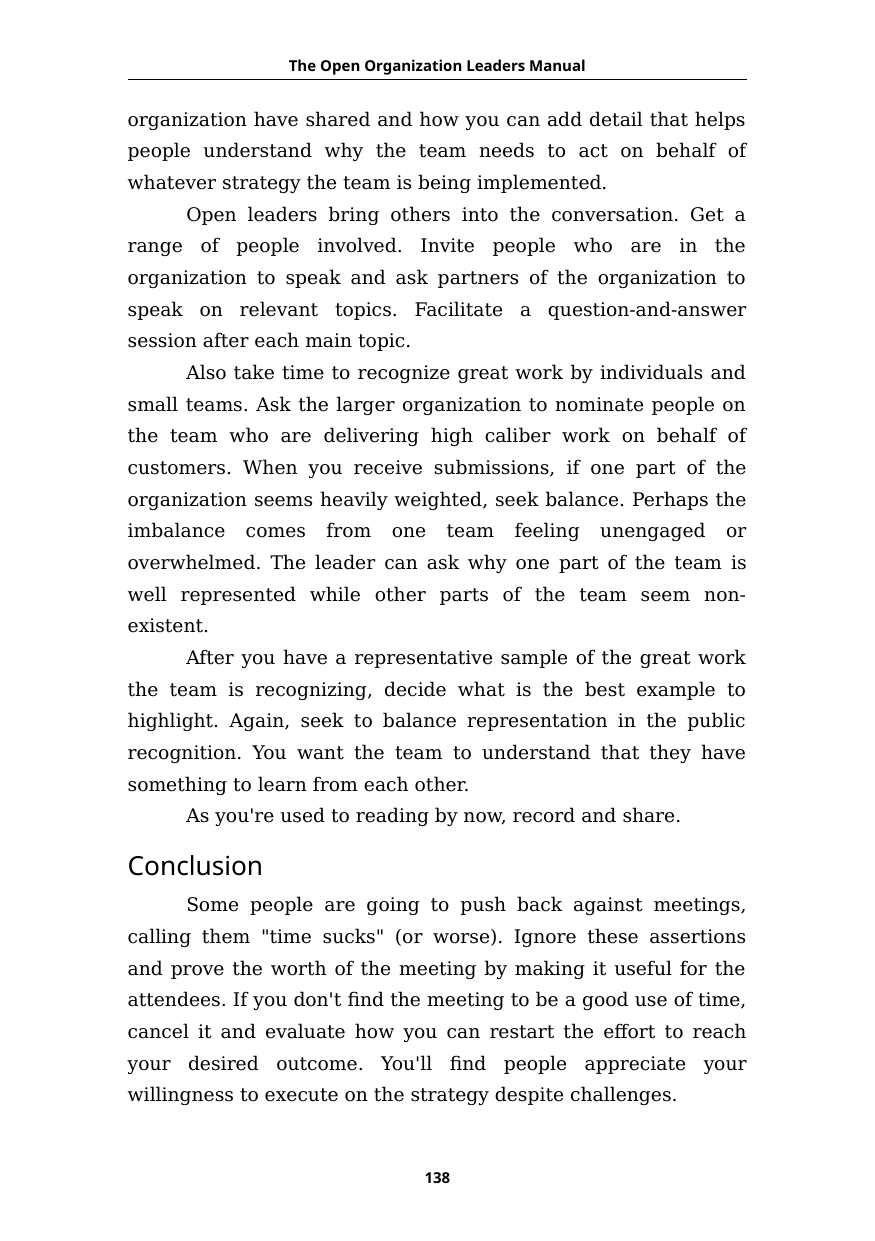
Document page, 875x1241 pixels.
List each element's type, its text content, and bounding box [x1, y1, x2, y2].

subtitle Conclusion [127, 852, 747, 882]
text After you have a representative sample of the great work the team is recognizing, decide what is the best example to highlight. Again, seek to balance representation in the public recognition. You want the team to understand that they have something to learn from each other. [127, 647, 747, 796]
text Open leaders bring others into the conversation. Get a range of people involved. Invite people who are in the organization to speak and ask partners of the organization to speak on relevant topics. Facilitate a question-and-answer session after each main topic. [127, 204, 747, 352]
text Also take time to recognize great work by individuals and small teams. Ask the larger organization to nominate people on the team who are delivering high caliber work on behalf of customers. When you receive submissions, if one part of the organization seems heavily weighted, seek balance. Perhaps the imbalance comes from one team feeling unengaged or overwhelmed. The leader can ask why one part of the team is well represented while other parts of the team seem non-existent. [127, 362, 747, 637]
text organization have shared and how you can add detail that helps people understand why the team needs to act on behalf of whatever strategy the team is being implemented. [127, 109, 747, 194]
text As you're used to reading by now, record and share. [127, 805, 747, 827]
text Some people are going to push back against meetings, calling them "time sucks" (or worse). Ignore these assertions and prove the worth of the meeting by making it useful for the attendees. If you don't find the meeting to be a good use of time, cancel it and evaluate how you can restart the effort to reach your desired outcome. You'll find people appreciate your willingness to execute on the strategy despite challenges. [127, 894, 747, 1106]
